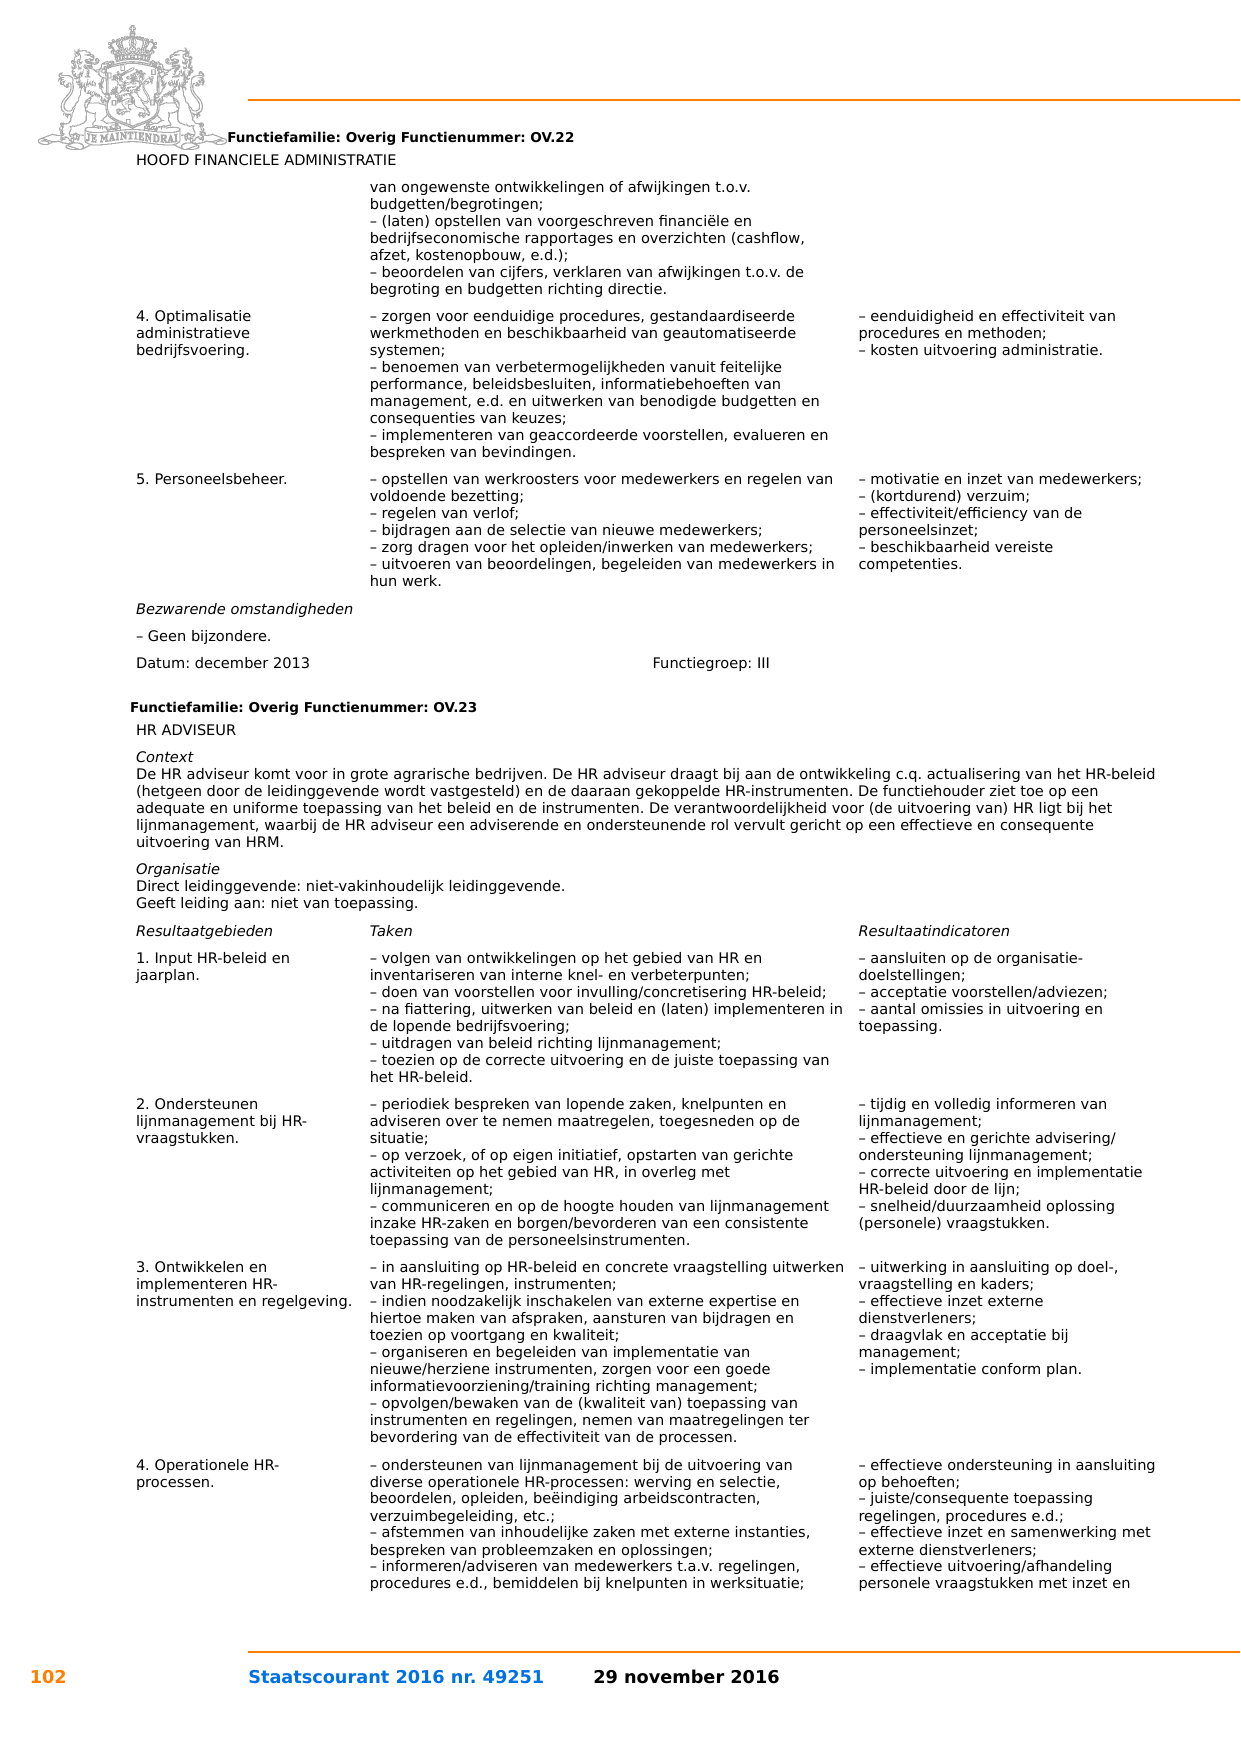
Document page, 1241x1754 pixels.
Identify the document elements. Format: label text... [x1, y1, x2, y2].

table_cell Datum: december 2013 [131, 651, 646, 677]
table_cell – periodiek bespreken van lopende zaken, knelpunten en adviseren over te nemen maatregelen, toegesneden op de situatie; – op verzoek, of op eigen initiatief, opstarten van gerichte activiteiten op het gebied van HR, in overleg met lijnmanagement; – communiceren en op de hoogte houden van lijnmanagement inzake HR-zaken en borgen/bevorderen van een consistente toepassing van de personeelsinstrumenten. [364, 1091, 852, 1253]
table_cell – ondersteunen van lijnmanagement bij de uitvoering van diverse operationele HR-processen: werving en selectie, beoordelen, opleiden, beëindiging arbeidscontracten, verzuimbegeleiding, etc.; – afstemmen van inhoudelijke zaken met externe instanties, bespreken van probleemzaken en oplossingen; – informeren/adviseren van medewerkers t.a.v. regelingen, procedures e.d., bemiddelen bij knelpunten in werksituatie; [364, 1452, 852, 1597]
table_cell Bezwarende omstandigheden [131, 596, 1163, 622]
table_cell 2. Ondersteunen lijnmanagement bij HR-vraagstukken. [131, 1091, 363, 1253]
table_cell – uitwerking in aansluiting op doel-, vraagstelling en kaders; – effectieve inzet externe dienstverleners; – draagvlak en acceptatie bij management; – implementatie conform plan. [853, 1255, 1163, 1451]
table_cell – tijdig en volledig informeren van lijnmanagement; – effectieve en gerichte advisering/ ondersteuning lijnmanagement; – correcte uitvoering en implementatie HR-beleid door de lijn; – snelheid/duurzaamheid oplossing (personele) vraagstukken. [853, 1091, 1163, 1253]
table_cell 1. Input HR-beleid en jaarplan. [131, 945, 363, 1090]
table_cell – volgen van ontwikkelingen op het gebied van HR en inventariseren van interne knel- en verbeterpunten; – doen van voorstellen voor invulling/concretisering HR-beleid; – na fiattering, uitwerken van beleid en (laten) implementeren in de lopende bedrijfsvoering; – uitdragen van beleid richting lijnmanagement; – toezien op de correcte uitvoering en de juiste toepassing van het HR-beleid. [364, 945, 852, 1090]
table_cell Resultaatgebieden [131, 918, 363, 944]
picture [38, 25, 227, 150]
table_cell 4. Optimalisatie administratieve bedrijfsvoering. [131, 303, 363, 466]
table_cell – in aansluiting op HR-beleid en concrete vraagstelling uitwerken van HR-regelingen, instrumenten; – indien noodzakelijk inschakelen van externe expertise en hiertoe maken van afspraken, aansturen van bijdragen en toezien op voortgang en kwaliteit; – organiseren en begeleiden van implementatie van nieuwe/herziene instrumenten, zorgen voor een goede informatievoorziening/training richting management; – opvolgen/bewaken van de (kwaliteit van) toepassing van instrumenten en regelingen, nemen van maatregelingen ter bevordering van de effectiviteit van de processen. [364, 1255, 852, 1451]
table_cell [853, 174, 1163, 302]
table_cell – eenduidigheid en effectiviteit van procedures en methoden; – kosten uitvoering administratie. [853, 303, 1163, 466]
table_cell 5. Personeelsbeheer. [131, 467, 363, 595]
table_cell – zorgen voor eenduidige procedures, gestandaardiseerde werkmethoden en beschikbaarheid van geautomatiseerde systemen; – benoemen van verbetermogelijkheden vanuit feitelijke performance, beleidsbesluiten, informatiebehoeften van management, e.d. en uitwerken van benodigde budgetten en consequenties van keuzes; – implementeren van geaccordeerde voorstellen, evalueren en bespreken van bevindingen. [364, 303, 852, 466]
table_cell [131, 174, 363, 302]
table_cell – motivatie en inzet van medewerkers; – (kortdurend) verzuim; – effectiviteit/efficiency van de personeelsinzet; – beschikbaarheid vereiste competenties. [853, 467, 1163, 595]
table_cell Resultaatindicatoren [853, 918, 1163, 944]
table_cell Context De HR adviseur komt voor in grote agrarische bedrijven. De HR adviseur draagt bij aan de ontwikkeling c.q. actualisering van het HR-beleid (hetgeen door de leidinggevende wordt vastgesteld) en de daaraan gekoppelde HR-instrumenten. De functiehouder ziet toe op een adequate en uniforme toepassing van het beleid en de instrumenten. De verantwoordelijkheid voor (de uitvoering van) HR ligt bij het lijnmanagement, waarbij de HR adviseur een adviserende en ondersteunende rol vervult gericht op een effectieve en consequente uitvoering van HRM. [131, 744, 1163, 855]
table_cell van ongewenste ontwikkelingen of afwijkingen t.o.v. budgetten/begrotingen; – (laten) opstellen van voorgeschreven financiële en bedrijfseconomische rapportages en overzichten (cashflow, afzet, kostenopbouw, e.d.); – beoordelen van cijfers, verklaren van afwijkingen t.o.v. de begroting en budgetten richting directie. [364, 174, 852, 302]
table_cell 4. Operationele HR-processen. [131, 1452, 363, 1597]
table_header Functiefamilie: Overig Functienummer: OV.23 [130, 700, 1163, 716]
table_cell HR ADVISEUR [131, 717, 1163, 743]
table_cell HOOFD FINANCIELE ADMINISTRATIE [131, 147, 1163, 173]
table_cell – Geen bijzondere. [131, 623, 1163, 649]
table_header Functiefamilie: Overig Functienummer: OV.22 [227, 130, 1163, 146]
table_cell – effectieve ondersteuning in aansluiting op behoeften; – juiste/consequente toepassing regelingen, procedures e.d.; – effectieve inzet en samenwerking met externe dienstverleners; – effectieve uitvoering/afhandeling personele vraagstukken met inzet en [853, 1452, 1163, 1597]
table_cell Functiegroep: III [647, 651, 1163, 677]
table_cell – aansluiten op de organisatie-doelstellingen; – acceptatie voorstellen/adviezen; – aantal omissies in uitvoering en toepassing. [853, 945, 1163, 1090]
table_cell Taken [364, 918, 852, 944]
table_cell – opstellen van werkroosters voor medewerkers en regelen van voldoende bezetting; – regelen van verlof; – bijdragen aan de selectie van nieuwe medewerkers; – zorg dragen voor het opleiden/inwerken van medewerkers; – uitvoeren van beoordelingen, begeleiden van medewerkers in hun werk. [364, 467, 852, 595]
table_cell Organisatie Direct leidinggevende: niet-vakinhoudelijk leidinggevende. Geeft leiding aan: niet van toepassing. [131, 856, 1163, 917]
table_cell 3. Ontwikkelen en implementeren HR-instrumenten en regelgeving. [131, 1255, 363, 1451]
